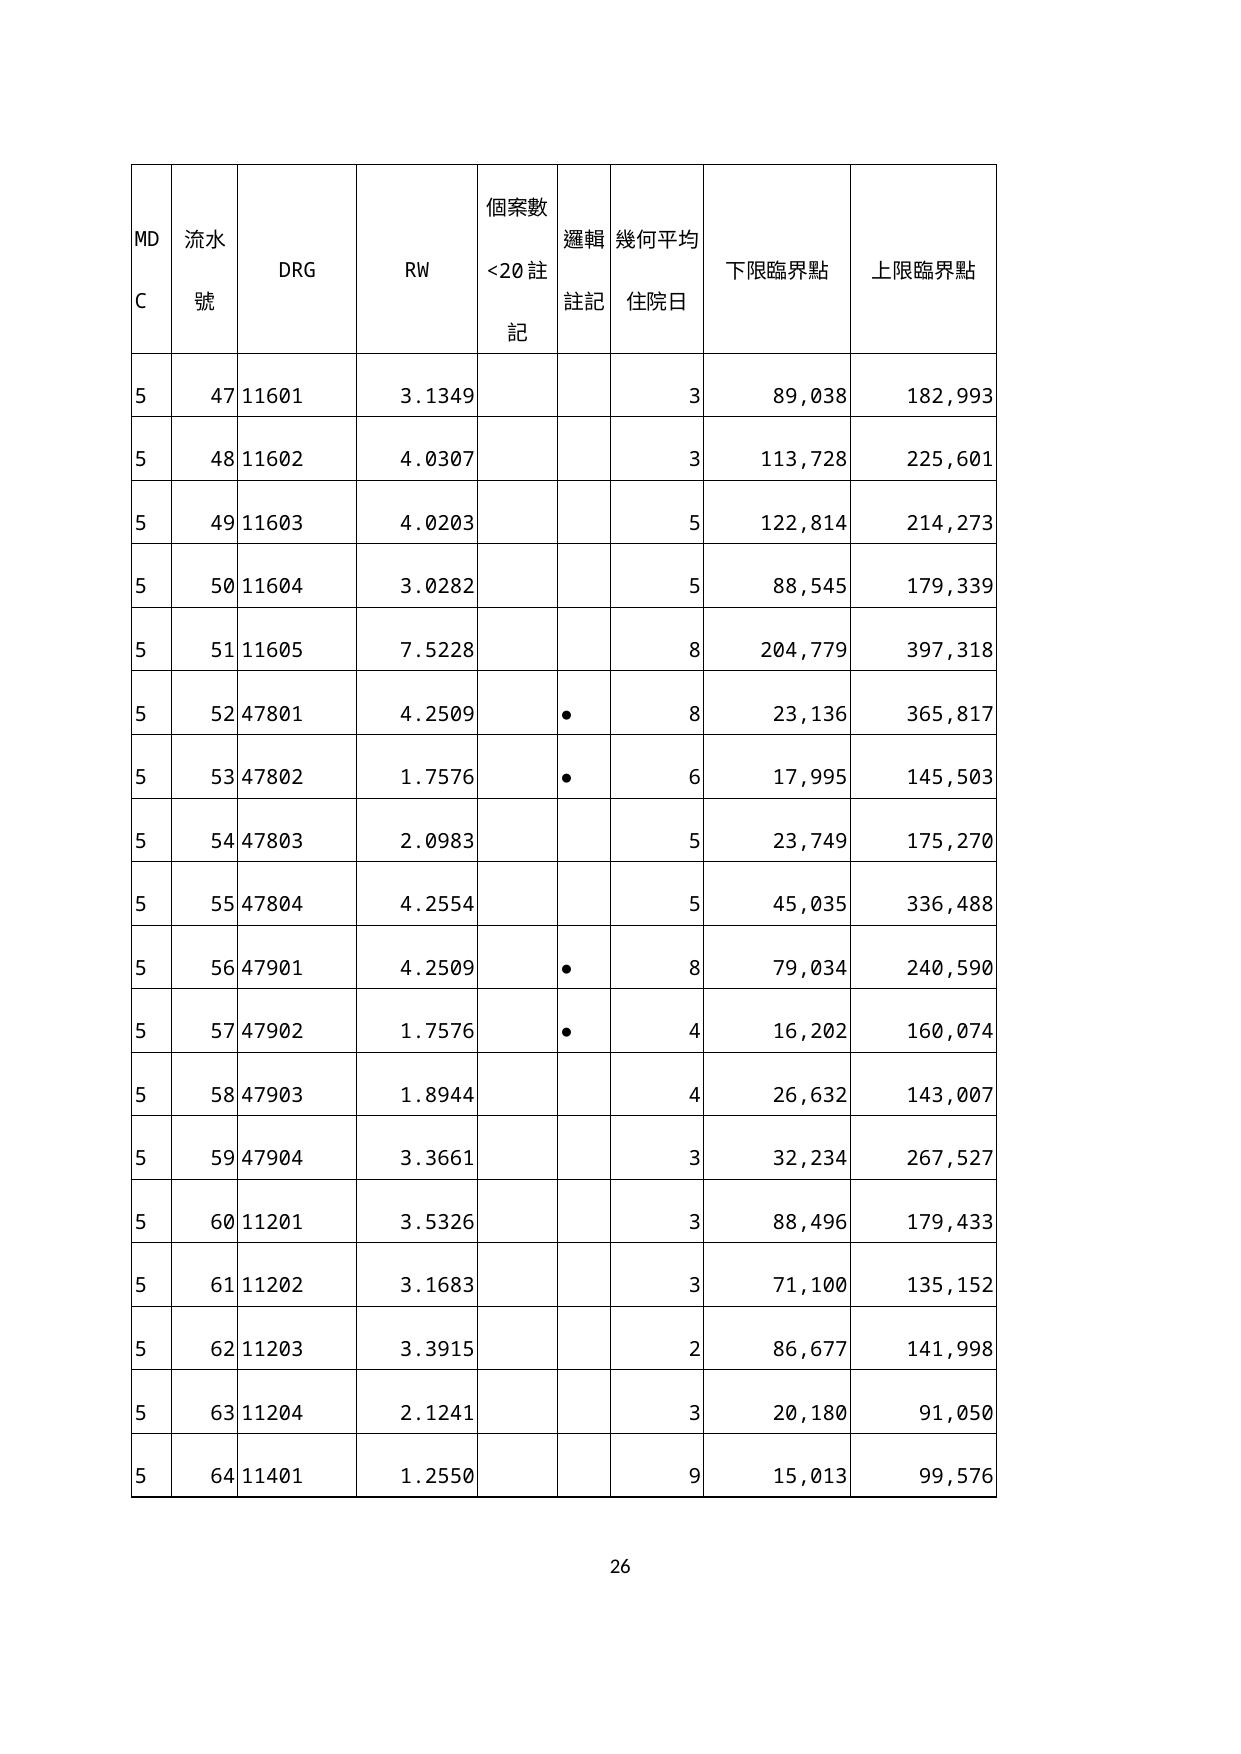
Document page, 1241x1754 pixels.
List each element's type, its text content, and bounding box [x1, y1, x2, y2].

table_cell 15,013 [704, 1434, 850, 1496]
table_cell 1.7576 [357, 735, 477, 797]
table_cell 88,496 [704, 1180, 850, 1242]
table_cell 113,728 [704, 417, 850, 480]
table_cell 5 [132, 926, 171, 988]
table_cell 88,545 [704, 544, 850, 607]
table_cell 32,234 [704, 1116, 850, 1179]
table_cell 23,136 [704, 671, 850, 734]
table_cell ● [558, 735, 610, 797]
table_cell [478, 417, 557, 480]
table_cell 141,998 [851, 1307, 996, 1369]
table_cell 179,339 [851, 544, 996, 607]
table_cell 182,993 [851, 354, 996, 416]
table_cell 7.5228 [357, 608, 477, 670]
table_cell 5 [132, 1434, 171, 1496]
table_cell 5 [132, 1116, 171, 1179]
table_cell 397,318 [851, 608, 996, 670]
table_cell 204,779 [704, 608, 850, 670]
table_cell 5 [611, 799, 703, 861]
table_cell [558, 608, 610, 670]
table_cell 5 [132, 354, 171, 416]
table_cell 5 [132, 1307, 171, 1369]
table_cell 59 [172, 1116, 237, 1179]
table_cell 3 [611, 1116, 703, 1179]
table_cell [558, 354, 610, 416]
table_cell ● [558, 671, 610, 734]
table_cell 3.3661 [357, 1116, 477, 1179]
table_cell 45,035 [704, 862, 850, 924]
table_cell 122,814 [704, 481, 850, 543]
table_cell [558, 544, 610, 607]
table_cell 4.2509 [357, 671, 477, 734]
table_cell [478, 989, 557, 1052]
table_cell 3 [611, 1243, 703, 1306]
table_cell 11605 [238, 608, 356, 670]
table_cell 3.1349 [357, 354, 477, 416]
table_cell [478, 608, 557, 670]
table_cell [478, 1116, 557, 1179]
table_cell 4.2509 [357, 926, 477, 988]
table_cell 4.2554 [357, 862, 477, 924]
table_cell 4.0307 [357, 417, 477, 480]
table_cell 143,007 [851, 1053, 996, 1115]
table_cell 365,817 [851, 671, 996, 734]
table_cell 5 [611, 481, 703, 543]
table_cell [478, 1180, 557, 1242]
table_cell 5 [132, 671, 171, 734]
table_cell [558, 481, 610, 543]
table_cell [478, 1307, 557, 1369]
table_cell 99,576 [851, 1434, 996, 1496]
table_cell [558, 417, 610, 480]
table_cell 47903 [238, 1053, 356, 1115]
table_cell 56 [172, 926, 237, 988]
table_cell 145,503 [851, 735, 996, 797]
table_cell [558, 1180, 610, 1242]
table_cell 71,100 [704, 1243, 850, 1306]
table_cell 267,527 [851, 1116, 996, 1179]
table_cell 47904 [238, 1116, 356, 1179]
table_cell 8 [611, 608, 703, 670]
table_header 上限臨界點 [851, 165, 996, 353]
table_cell 5 [132, 544, 171, 607]
table_cell 8 [611, 671, 703, 734]
table_cell 9 [611, 1434, 703, 1496]
table_cell 336,488 [851, 862, 996, 924]
table_cell [478, 799, 557, 861]
table_cell 50 [172, 544, 237, 607]
table_cell 11601 [238, 354, 356, 416]
table_cell 8 [611, 926, 703, 988]
table_cell [558, 1434, 610, 1496]
table_cell ● [558, 926, 610, 988]
table_cell 23,749 [704, 799, 850, 861]
table_cell 11401 [238, 1434, 356, 1496]
table_cell 225,601 [851, 417, 996, 480]
table_cell [558, 862, 610, 924]
table_cell 11603 [238, 481, 356, 543]
table_cell 63 [172, 1370, 237, 1433]
table_cell [478, 926, 557, 988]
table_cell 4 [611, 989, 703, 1052]
table_cell 60 [172, 1180, 237, 1242]
table_cell [478, 544, 557, 607]
table_cell [558, 1053, 610, 1115]
table_cell 52 [172, 671, 237, 734]
table_cell 160,074 [851, 989, 996, 1052]
table_cell 2.0983 [357, 799, 477, 861]
table_cell 1.8944 [357, 1053, 477, 1115]
table_cell 86,677 [704, 1307, 850, 1369]
table_cell 58 [172, 1053, 237, 1115]
table_cell 5 [132, 989, 171, 1052]
table_cell 55 [172, 862, 237, 924]
table_cell 240,590 [851, 926, 996, 988]
table_cell 179,433 [851, 1180, 996, 1242]
table_cell [558, 1307, 610, 1369]
table_cell 11203 [238, 1307, 356, 1369]
table_header 幾何平均住院日 [611, 165, 703, 353]
table_cell 5 [132, 1370, 171, 1433]
table_header MDC [132, 165, 171, 353]
table_cell 53 [172, 735, 237, 797]
table_cell [478, 671, 557, 734]
table_cell 5 [132, 1180, 171, 1242]
table_header DRG [238, 165, 356, 353]
table_header 下限臨界點 [704, 165, 850, 353]
table_cell 3 [611, 354, 703, 416]
table_header 流水號 [172, 165, 237, 353]
table_cell 3 [611, 1370, 703, 1433]
table_cell [478, 1243, 557, 1306]
table_cell 5 [611, 862, 703, 924]
table_cell 51 [172, 608, 237, 670]
table_cell 91,050 [851, 1370, 996, 1433]
table_cell 47801 [238, 671, 356, 734]
table_cell 16,202 [704, 989, 850, 1052]
table_cell ● [558, 989, 610, 1052]
table_cell 175,270 [851, 799, 996, 861]
table_cell [558, 1116, 610, 1179]
table_header RW [357, 165, 477, 353]
table_cell 17,995 [704, 735, 850, 797]
table_cell 11604 [238, 544, 356, 607]
table_cell 2 [611, 1307, 703, 1369]
table_cell 5 [132, 481, 171, 543]
table_cell [478, 1370, 557, 1433]
table_cell 49 [172, 481, 237, 543]
table_cell 6 [611, 735, 703, 797]
table_cell 5 [132, 608, 171, 670]
table_cell 214,273 [851, 481, 996, 543]
table_cell [558, 799, 610, 861]
table_cell 3.1683 [357, 1243, 477, 1306]
table_cell [558, 1370, 610, 1433]
table_cell 3 [611, 417, 703, 480]
table_cell 135,152 [851, 1243, 996, 1306]
table_cell 3.5326 [357, 1180, 477, 1242]
table_cell 5 [132, 862, 171, 924]
table_cell 4.0203 [357, 481, 477, 543]
table_cell 5 [132, 1053, 171, 1115]
table_cell [478, 735, 557, 797]
table_cell 5 [611, 544, 703, 607]
table_cell 2.1241 [357, 1370, 477, 1433]
table_cell 11201 [238, 1180, 356, 1242]
table_header 邏輯註記 [558, 165, 610, 353]
table_cell 57 [172, 989, 237, 1052]
table_cell 5 [132, 417, 171, 480]
table_cell 11202 [238, 1243, 356, 1306]
table_cell 47902 [238, 989, 356, 1052]
table_cell 47803 [238, 799, 356, 861]
table_cell 20,180 [704, 1370, 850, 1433]
table_cell [558, 1243, 610, 1306]
table_cell [478, 481, 557, 543]
table_cell 62 [172, 1307, 237, 1369]
table_cell 61 [172, 1243, 237, 1306]
table_cell 5 [132, 1243, 171, 1306]
table_cell 11602 [238, 417, 356, 480]
table_cell [478, 1434, 557, 1496]
table_cell 1.7576 [357, 989, 477, 1052]
table_cell 54 [172, 799, 237, 861]
table_cell 47 [172, 354, 237, 416]
table_cell [478, 354, 557, 416]
table_cell 5 [132, 799, 171, 861]
table_cell 4 [611, 1053, 703, 1115]
table_cell 47804 [238, 862, 356, 924]
table_cell 47901 [238, 926, 356, 988]
table_header 個案數<20註記 [478, 165, 557, 353]
table_cell 64 [172, 1434, 237, 1496]
table_cell [478, 1053, 557, 1115]
table_cell 11204 [238, 1370, 356, 1433]
table_cell 26,632 [704, 1053, 850, 1115]
table_cell 3 [611, 1180, 703, 1242]
table_cell 3.0282 [357, 544, 477, 607]
table_cell 47802 [238, 735, 356, 797]
table_cell [478, 862, 557, 924]
table_cell 3.3915 [357, 1307, 477, 1369]
table_cell 89,038 [704, 354, 850, 416]
table_cell 48 [172, 417, 237, 480]
table_cell 79,034 [704, 926, 850, 988]
table_cell 1.2550 [357, 1434, 477, 1496]
table_cell 5 [132, 735, 171, 797]
